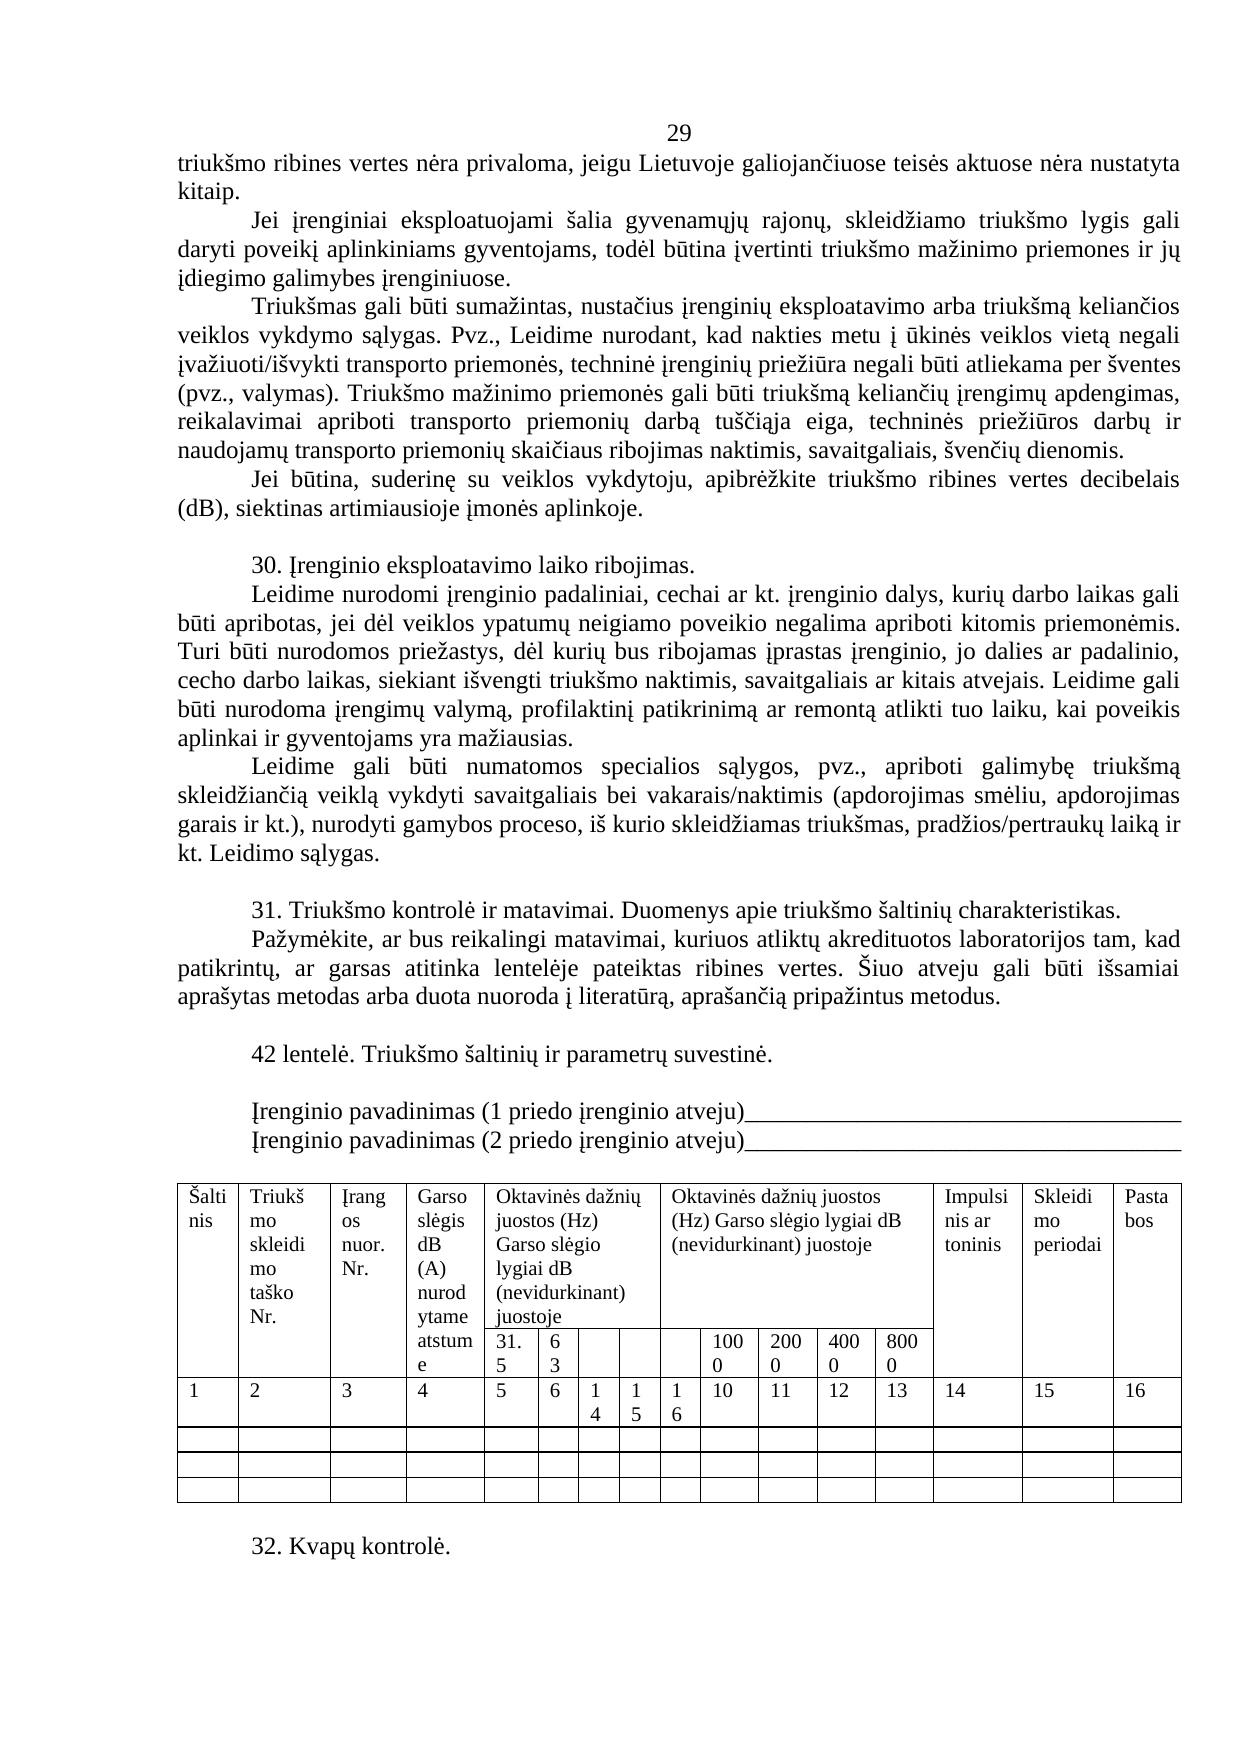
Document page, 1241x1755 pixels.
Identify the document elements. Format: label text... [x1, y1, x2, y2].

table_cell 16 [1114, 1378, 1181, 1426]
table_cell [331, 1478, 406, 1502]
table_cell 63 [539, 1329, 578, 1377]
table_cell [407, 1478, 484, 1502]
table_cell [876, 1478, 933, 1502]
table_cell [934, 1453, 1022, 1477]
table_cell [539, 1428, 578, 1451]
text Leidime nurodomi įrenginio padaliniai, cechai ar kt. įrenginio dalys, kurių darbo laikas gali būti apribotas, jei dėl veiklos ypatumų neigiamo poveikio negalima apriboti kitomis priemonėmis. Turi būti nurodomos priežastys, dėl kurių bus ribojamas įprastas įrenginio, jo dalies ar padalinio, cecho darbo laikas, siekiant išvengti triukšmo naktimis, savaitgaliais ar kitais atvejais. Leidime gali būti nurodoma įrengimų valymą, profilaktinį patikrinimą ar remontą atlikti tuo laiku, kai poveikis aplinkai ir gyventojams yra mažiausias. [177, 579, 1181, 751]
table_cell [701, 1428, 758, 1451]
text Leidime gali būti numatomos specialios sąlygos, pvz., apriboti galimybę triukšmą skleidžiančią veiklą vykdyti savaitgaliais bei vakarais/naktimis (apdorojimas smėliu, apdorojimas garais ir kt.), nurodyti gamybos proceso, iš kurio skleidžiamas triukšmas, pradžios/pertraukų laiką ir kt. Leidimo sąlygas. [177, 751, 1181, 866]
table_cell [579, 1329, 619, 1377]
table_cell [876, 1428, 933, 1451]
text 31. Triukšmo kontrolė ir matavimai. Duomenys apie triukšmo šaltinių charakteristikas. [177, 895, 1181, 924]
table_cell 10 [701, 1378, 758, 1426]
table_cell 4 [407, 1378, 484, 1426]
table_cell [759, 1428, 817, 1451]
text Įrenginio pavadinimas (2 priedo įrenginio atveju) [177, 1125, 1181, 1154]
table_cell [539, 1478, 578, 1502]
table_cell [1023, 1478, 1113, 1502]
table_cell [759, 1478, 817, 1502]
table_cell 5 [485, 1378, 538, 1426]
table_cell 14 [934, 1378, 1022, 1426]
text Jei įrenginiai eksploatuojami šalia gyvenamųjų rajonų, skleidžiamo triukšmo lygis gali daryti poveikį aplinkiniams gyventojams, todėl būtina įvertinti triukšmo mažinimo priemones ir jų įdiegimo galimybes įrenginiuose. [177, 205, 1181, 291]
table_cell [331, 1428, 406, 1451]
table_cell 31.5 [485, 1329, 538, 1377]
table_cell [876, 1453, 933, 1477]
text 30. Įrenginio eksploatavimo laiko ribojimas. [177, 550, 1181, 579]
table_cell [1114, 1453, 1181, 1477]
table_cell [485, 1453, 538, 1477]
table_cell [661, 1428, 700, 1451]
table_cell [620, 1329, 660, 1377]
table_cell [661, 1453, 700, 1477]
table_cell 11 [759, 1378, 817, 1426]
table_cell [818, 1453, 875, 1477]
text Pažymėkite, ar bus reikalingi matavimai, kuriuos atliktų akredituotos laboratorijos tam, kad patikrintų, ar garsas atitinka lentelėje pateiktas ribines vertes. Šiuo atveju gali būti išsamiai aprašytas metodas arba duota nuoroda į literatūrą, aprašančią pripažintus metodus. [177, 924, 1181, 1010]
text 42 lentelė. Triukšmo šaltinių ir parametrų suvestinė. [177, 1039, 1181, 1068]
table_cell [701, 1453, 758, 1477]
table_cell [239, 1478, 330, 1502]
table_cell [620, 1478, 660, 1502]
table_cell 1 [178, 1378, 238, 1426]
table_cell [579, 1453, 619, 1477]
table_cell [620, 1453, 660, 1477]
table_cell [818, 1428, 875, 1451]
table_cell [1114, 1428, 1181, 1451]
table_cell [407, 1453, 484, 1477]
text Jei būtina, suderinę su veiklos vykdytoju, apibrėžkite triukšmo ribines vertes decibelais (dB), siektinas artimiausioje įmonės aplinkoje. [177, 464, 1181, 521]
table_cell 4000 [818, 1329, 875, 1377]
text 32. Kvapų kontrolė. [177, 1531, 1181, 1560]
table_cell [620, 1428, 660, 1451]
table_cell [239, 1428, 330, 1451]
table_cell [178, 1453, 238, 1477]
table_cell 8000 [876, 1329, 933, 1377]
table_cell 14 [579, 1378, 619, 1426]
table_cell [485, 1478, 538, 1502]
table_cell [178, 1428, 238, 1451]
table_cell [485, 1428, 538, 1451]
table_cell [661, 1329, 700, 1377]
table_header Triukšmo skleidimo taško Nr. [239, 1184, 330, 1377]
table_cell [579, 1428, 619, 1451]
table_header Pastabos [1114, 1184, 1181, 1377]
table_header Garso slėgis dB (A) nurodytame atstume [407, 1184, 484, 1377]
table_cell [407, 1428, 484, 1451]
text triukšmo ribines vertes nėra privaloma, jeigu Lietuvoje galiojančiuose teisės aktuose nėra nustatyta kitaip. [177, 148, 1181, 205]
table_header Įrangos nuor. Nr. [331, 1184, 406, 1377]
table_cell 2 [239, 1378, 330, 1426]
table_header Oktavinės dažnių juostos (Hz) Garso slėgio lygiai dB (nevidurkinant) juostoje [661, 1184, 933, 1328]
table_cell [539, 1453, 578, 1477]
table_cell [579, 1478, 619, 1502]
table_cell 13 [876, 1378, 933, 1426]
table_cell [934, 1478, 1022, 1502]
table_cell 6 [539, 1378, 578, 1426]
table_cell 16 [661, 1378, 700, 1426]
text Įrenginio pavadinimas (1 priedo įrenginio atveju) [177, 1096, 1181, 1125]
table_cell [1023, 1453, 1113, 1477]
table_cell [934, 1428, 1022, 1451]
table_header Šaltinis [178, 1184, 238, 1377]
table_cell 1000 [701, 1329, 758, 1377]
table_cell [818, 1478, 875, 1502]
table_header Skleidimo periodai [1023, 1184, 1113, 1377]
table_cell 2000 [759, 1329, 817, 1377]
table_cell [1023, 1428, 1113, 1451]
table_cell [1114, 1478, 1181, 1502]
table_header Impulsinis ar toninis [934, 1184, 1022, 1377]
table_cell [759, 1453, 817, 1477]
table_cell [661, 1478, 700, 1502]
table_cell [331, 1453, 406, 1477]
text Triukšmas gali būti sumažintas, nustačius įrenginių eksploatavimo arba triukšmą keliančios veiklos vykdymo sąlygas. Pvz., Leidime nurodant, kad nakties metu į ūkinės veiklos vietą negali įvažiuoti/išvykti transporto priemonės, techninė įrenginių priežiūra negali būti atliekama per šventes (pvz., valymas). Triukšmo mažinimo priemonės gali būti triukšmą keliančių įrengimų apdengimas, reikalavimai apriboti transporto priemonių darbą tuščiąja eiga, techninės priežiūros darbų ir naudojamų transporto priemonių skaičiaus ribojimas naktimis, savaitgaliais, švenčių dienomis. [177, 291, 1181, 464]
table_cell [701, 1478, 758, 1502]
table_header Oktavinės dažnių juostos (Hz) Garso slėgio lygiai dB (nevidurkinant) juostoje [485, 1184, 660, 1328]
table_cell [239, 1453, 330, 1477]
table_cell 15 [1023, 1378, 1113, 1426]
table_cell 3 [331, 1378, 406, 1426]
table_cell 12 [818, 1378, 875, 1426]
table_cell [178, 1478, 238, 1502]
table_cell 15 [620, 1378, 660, 1426]
